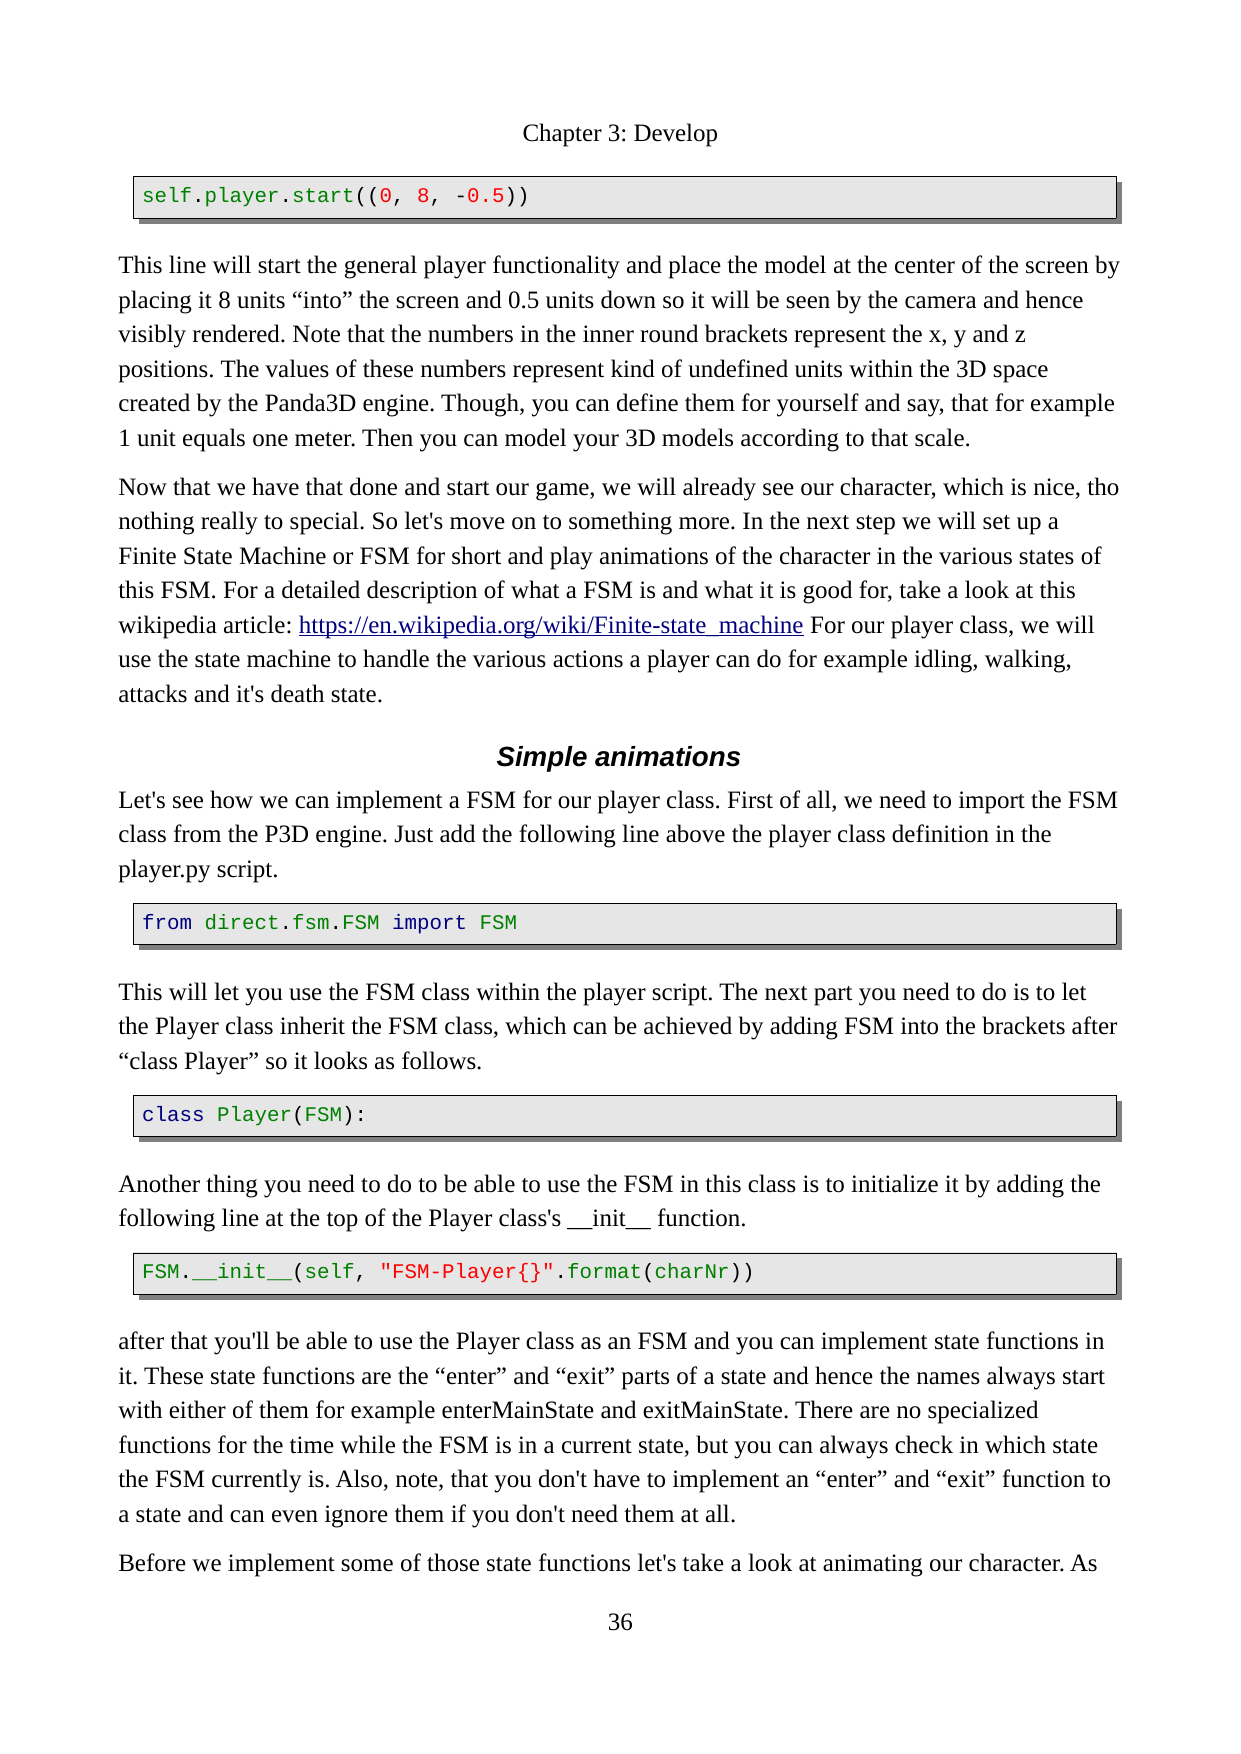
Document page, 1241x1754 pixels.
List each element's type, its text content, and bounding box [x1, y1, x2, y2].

subtitle Simple animations [118, 740, 1122, 772]
text self.player.start((0, 8, -0.5)) [134, 177, 1116, 218]
text This line will start the general player functionality and place the model at the center of the screen by placing it 8 units “into” the screen and 0.5 units down so it will be seen by the camera and hence visibly rendered. Note that the numbers in the inner round brackets represent the x, y and z positions. The values of these numbers represent kind of undefined units within the 3D space created by the Panda3D engine. Though, you can define them for yourself and say, that for example 1 unit equals one meter. Then you can model your 3D models according to that scale. [118, 250, 1122, 452]
text Another thing you need to do to be able to use the FSM in this class is to initialize it by adding the following line at the top of the Player class's __init__ function. [118, 1169, 1122, 1232]
text Before we implement some of those state functions let's take a look at animating our character. As [118, 1548, 1122, 1577]
text class Player(FSM): [134, 1096, 1116, 1136]
text after that you'll be able to use the Player class as an FSM and you can implement state functions in it. These state functions are the “enter” and “exit” parts of a state and hence the names always start with either of them for example enterMainState and exitMainState. There are no specialized functions for the time while the FSM is in a current state, but you can always check in which state the FSM currently is. Also, note, that you don't have to implement an “enter” and “exit” function to a state and can even ignore them if you don't need them at all. [118, 1326, 1122, 1528]
text This will let you use the FSM class within the player script. The next part you need to do is to let the Player class inherit the FSM class, which can be achieved by adding FSM into the brackets after “class Player” so it looks as follows. [118, 977, 1122, 1074]
text Let's see how we can implement a FSM for our player class. First of all, we need to import the FSM class from the P3D engine. Just add the following line above the player class definition in the player.py script. [118, 785, 1122, 882]
text from direct.fsm.FSM import FSM [134, 904, 1116, 944]
text FSM.__init__(self, "FSM-Player{}".format(charNr)) [134, 1254, 1116, 1294]
text Now that we have that done and start our game, we will already see our character, which is nice, tho nothing really to special. So let's move on to something more. In the next step we will set up a Finite State Machine or FSM for short and play animations of the character in the various states of this FSM. For a detailed description of what a FSM is and what it is good for, take a look at this wikipedia article: https://en.wikipedia.org/wiki/Finite-state_machine For our player class, we will use the state machine to handle the various actions a player can do for example idling, walking, attacks and it's death state. [118, 472, 1122, 707]
